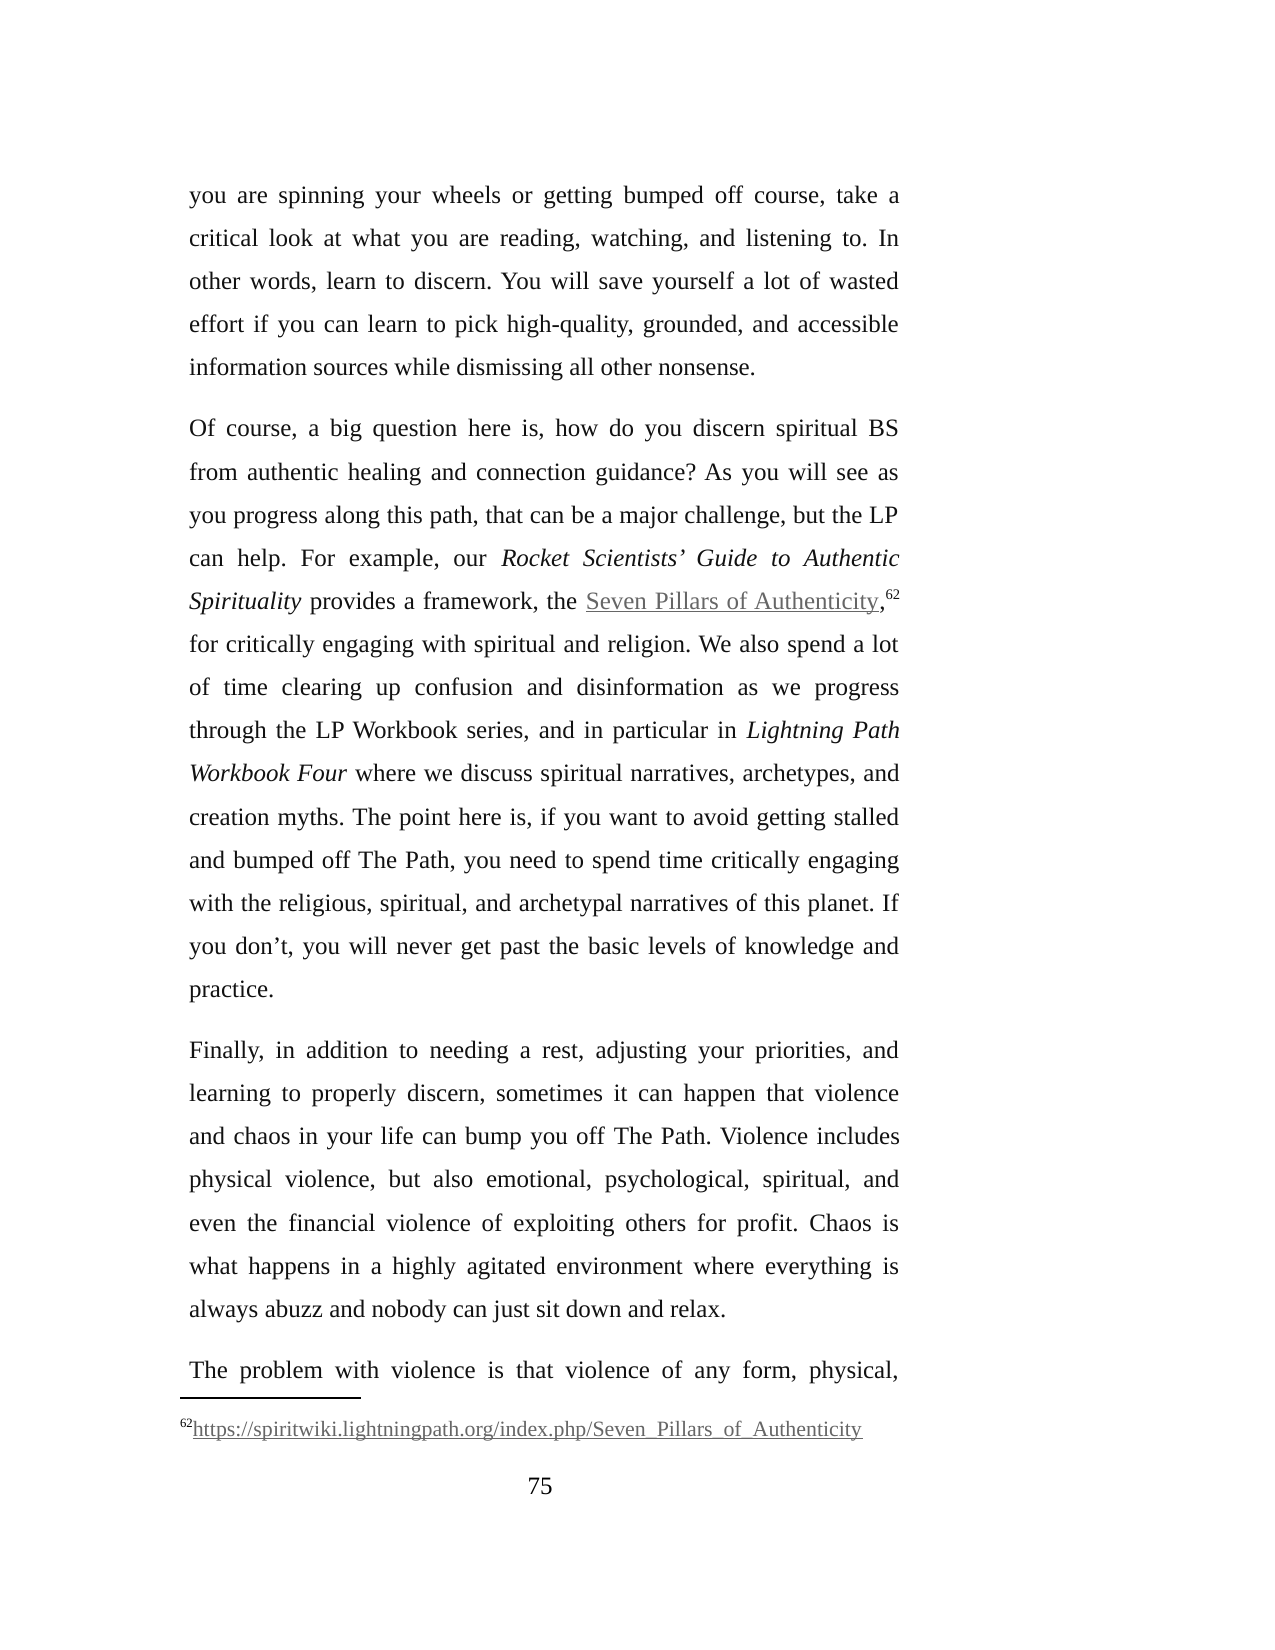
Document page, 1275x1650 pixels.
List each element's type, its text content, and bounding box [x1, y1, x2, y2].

text Of course, a big question here is, how do you discern spiritual BS from authentic healing and connection guidance? As you will see as you progress along this path, that can be a major challenge, but the LP can help. For example, our Rocket Scientists’ Guide to Authentic Spirituality provides a framework, the Seven Pillars of Authenticity, for critically engaging with spiritual and religion. We also spend a lot of time clearing up confusion and disinformation as we progress through the LP Workbook series, and in particular in Lightning Path Workbook Four where we discuss spiritual narratives, archetypes, and creation myths. The point here is, if you want to avoid getting stalled and bumped off The Path, you need to spend time critically engaging with the religious, spiritual, and archetypal narratives of this planet. If you don’t, you will never get past the basic levels of knowledge and practice. [189, 413, 900, 1003]
text The problem with violence is that violence of any form, physical, [189, 1355, 900, 1384]
text you are spinning your wheels or getting bumped off course, take a critical look at what you are reading, watching, and listening to. In other words, learn to discern. You will save yourself a lot of wasted effort if you can learn to pick high-quality, grounded, and accessible information sources while dismissing all other nonsense. [189, 180, 900, 381]
text Finally, in addition to needing a rest, adjusting your priorities, and learning to properly discern, sometimes it can happen that violence and chaos in your life can bump you off The Path. Violence includes physical violence, but also emotional, psychological, spiritual, and even the financial violence of exploiting others for profit. Chaos is what happens in a highly agitated environment where everything is always abuzz and nobody can just sit down and relax. [189, 1035, 900, 1323]
